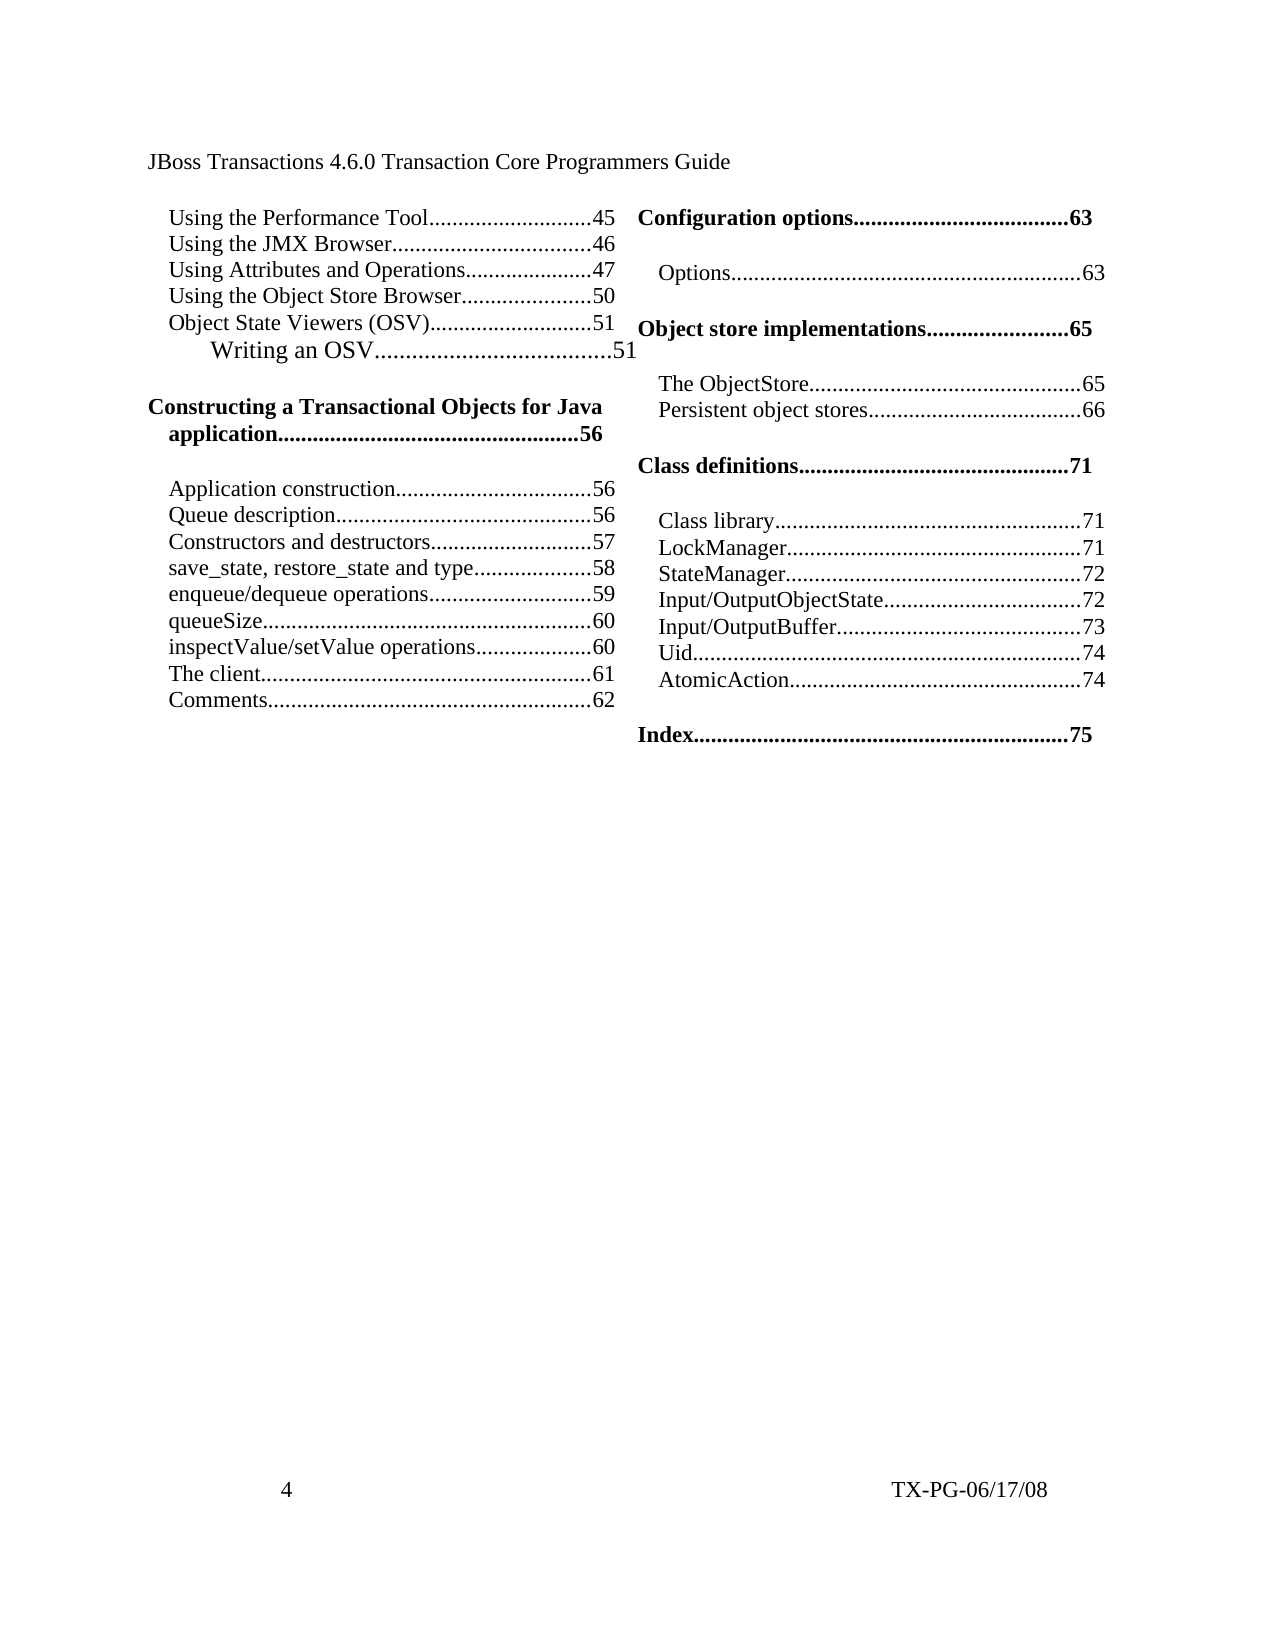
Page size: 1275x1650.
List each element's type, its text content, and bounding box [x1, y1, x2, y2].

text Queue description 56 [168, 501, 615, 528]
text Object store implementations 65 [637, 314, 1127, 341]
text Using the JMX Browser 46 [168, 230, 615, 256]
text Using the Performance Tool 45 [168, 203, 615, 230]
text StateManager 72 [658, 560, 1105, 587]
text Using the Object Store Browser 50 [168, 283, 615, 309]
text The client 61 [168, 659, 615, 686]
text Using Attributes and Operations 47 [168, 256, 615, 283]
text Constructors and destructors 57 [168, 528, 615, 554]
text Input/OutputObjectState 72 [658, 587, 1105, 613]
text save_state, restore_state and type 58 [168, 554, 615, 581]
text The ObjectStore 65 [658, 370, 1105, 396]
text Object State Viewers (OSV) 51 [168, 309, 615, 335]
text queueSize 60 [168, 607, 615, 633]
text AtomicAction 74 [658, 666, 1105, 692]
text Index 75 [637, 721, 1127, 747]
text Input/OutputBuffer 73 [658, 613, 1105, 639]
text enqueue/dequeue operations 59 [168, 581, 615, 607]
text Uid 74 [658, 639, 1105, 666]
text Configuration options 63 [637, 203, 1127, 230]
text inspectValue/setValue operations 60 [168, 633, 615, 659]
text Options 63 [658, 259, 1105, 285]
text Constructing a Transactional Objects for Java application 56 [148, 393, 637, 446]
text Comments 62 [168, 686, 615, 712]
text Class definitions 71 [637, 452, 1127, 478]
text Application construction 56 [168, 475, 615, 501]
text Persistent object stores 66 [658, 396, 1105, 423]
text LockManager 71 [658, 534, 1105, 560]
text Writing an OSV 51 [210, 335, 637, 364]
text Class library 71 [658, 507, 1105, 534]
